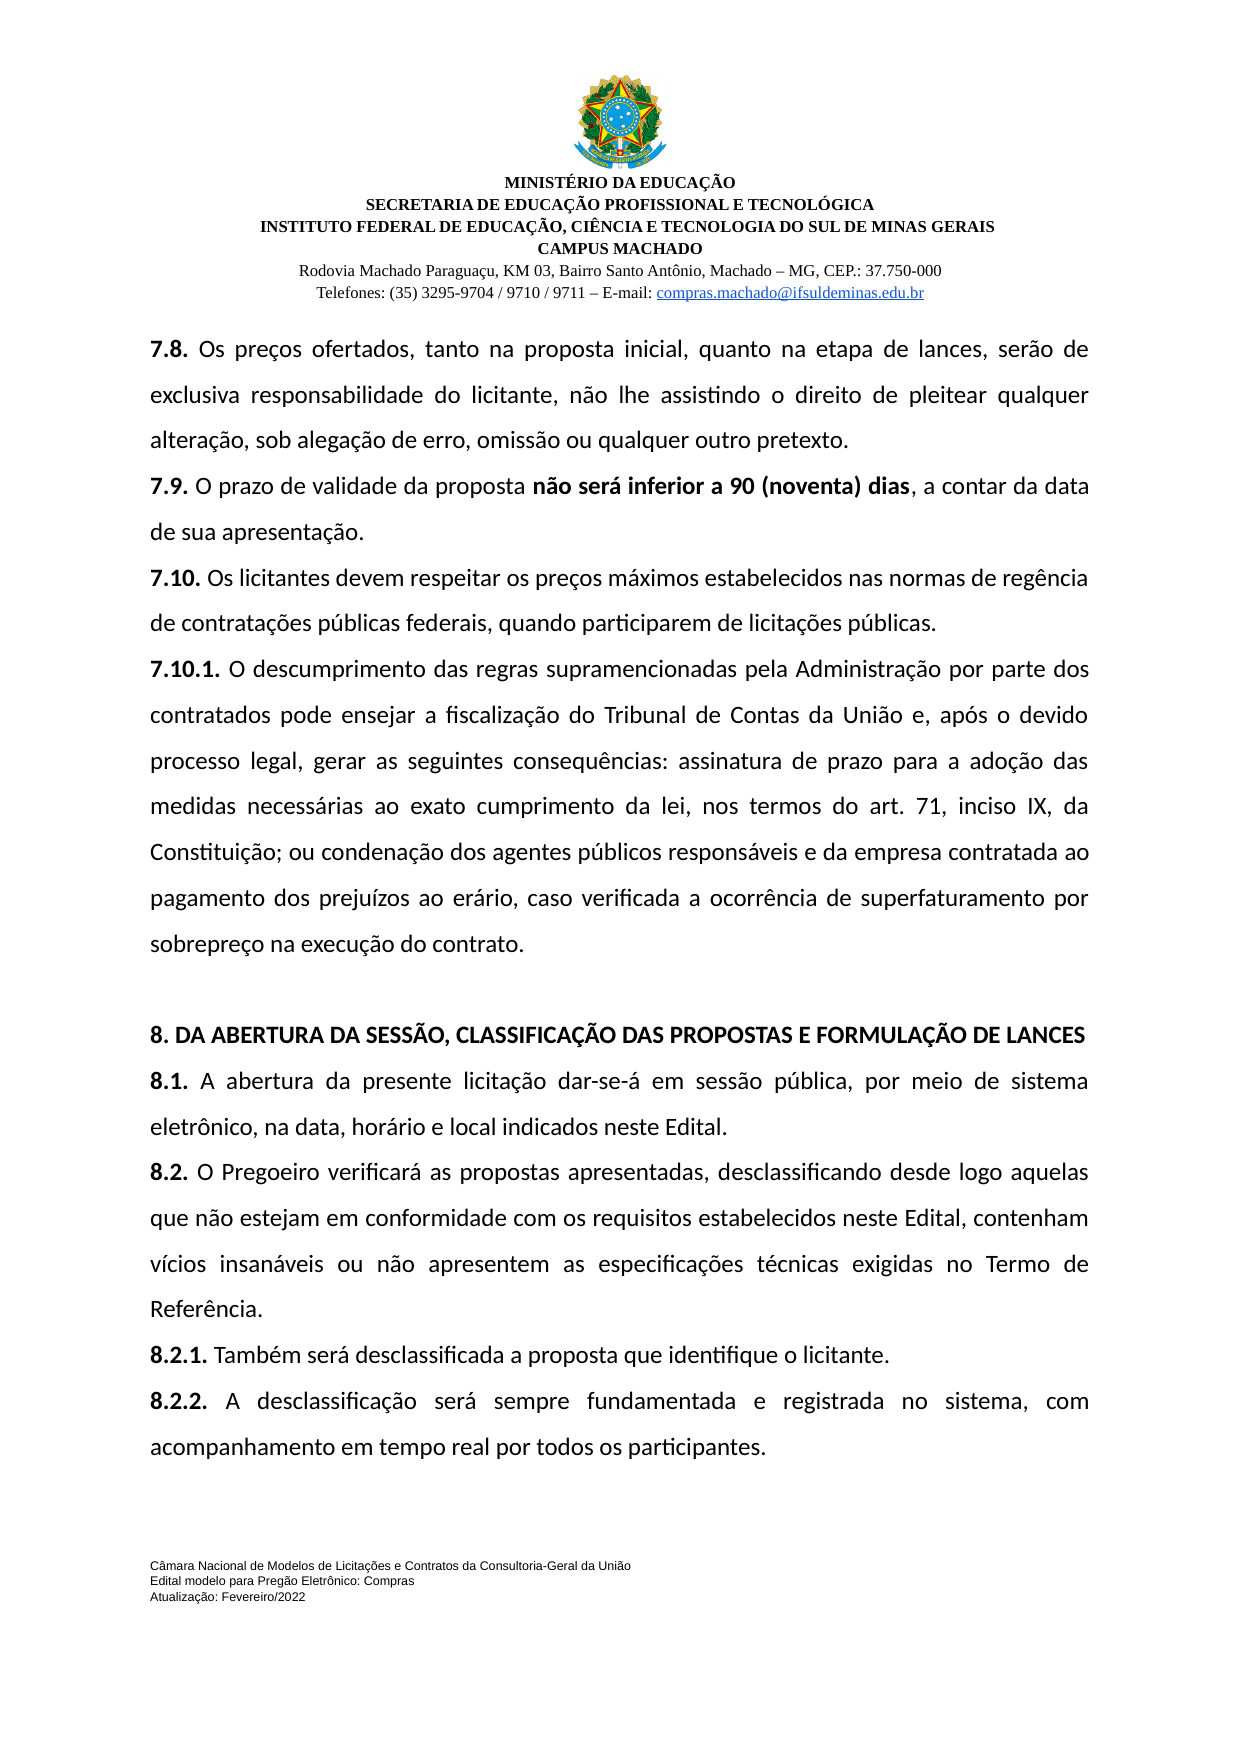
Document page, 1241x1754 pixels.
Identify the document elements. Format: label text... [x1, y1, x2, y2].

text 7.9. O prazo de validade da proposta não será inferior a 90 (noventa) dias, a contar da data de sua apresentação. [150, 470, 1090, 547]
picture [573, 75, 667, 169]
text 8.2. O Pregoeiro verificará as propostas apresentadas, desclassificando desde logo aquelas que não estejam em conformidade com os requisitos estabelecidos neste Edital, contenham vícios insanáveis ou não apresentem as especificações técnicas exigidas no Termo de Referência. [150, 1156, 1090, 1324]
text 8.1. A abertura da presente licitação dar-se-á em sessão pública, por meio de sistema eletrônico, na data, horário e local indicados neste Edital. [150, 1065, 1090, 1141]
text 8.2.2. A desclassificação será sempre fundamentada e registrada no sistema, com acompanhamento em tempo real por todos os participantes. [150, 1385, 1090, 1461]
picture [639, 150, 650, 156]
text 7.10. Os licitantes devem respeitar os preços máximos estabelecidos nas normas de regência de contratações públicas federais, quando participarem de licitações públicas. [150, 562, 1090, 638]
text 8.2.1. Também será desclassificada a proposta que identifique o licitante. [150, 1339, 1090, 1370]
picture [613, 164, 628, 169]
text 7.10.1. O descumprimento das regras supramencionadas pela Administração por parte dos contratados pode ensejar a fiscalização do Tribunal de Contas da União e, após o devido processo legal, gerar as seguintes consequências: assinatura de prazo para a adoção das medidas necessárias ao exato cumprimento da lei, nos termos do art. 71, inciso IX, da Constituição; ou condenação dos agentes públicos responsáveis e da empresa contratada ao pagamento dos prejuízos ao erário, caso verificada a ocorrência de superfaturamento por sobrepreço na execução do contrato. [150, 653, 1090, 958]
text 8. DA ABERTURA DA SESSÃO, CLASSIFICAÇÃO DAS PROPOSTAS E FORMULAÇÃO DE LANCES [150, 1019, 1090, 1050]
text 7.8. Os preços ofertados, tanto na proposta inicial, quanto na etapa de lances, serão de exclusiva responsabilidade do licitante, não lhe assistindo o direito de pleitear qualquer alteração, sob alegação de erro, omissão ou qualquer outro pretexto. [150, 333, 1090, 455]
